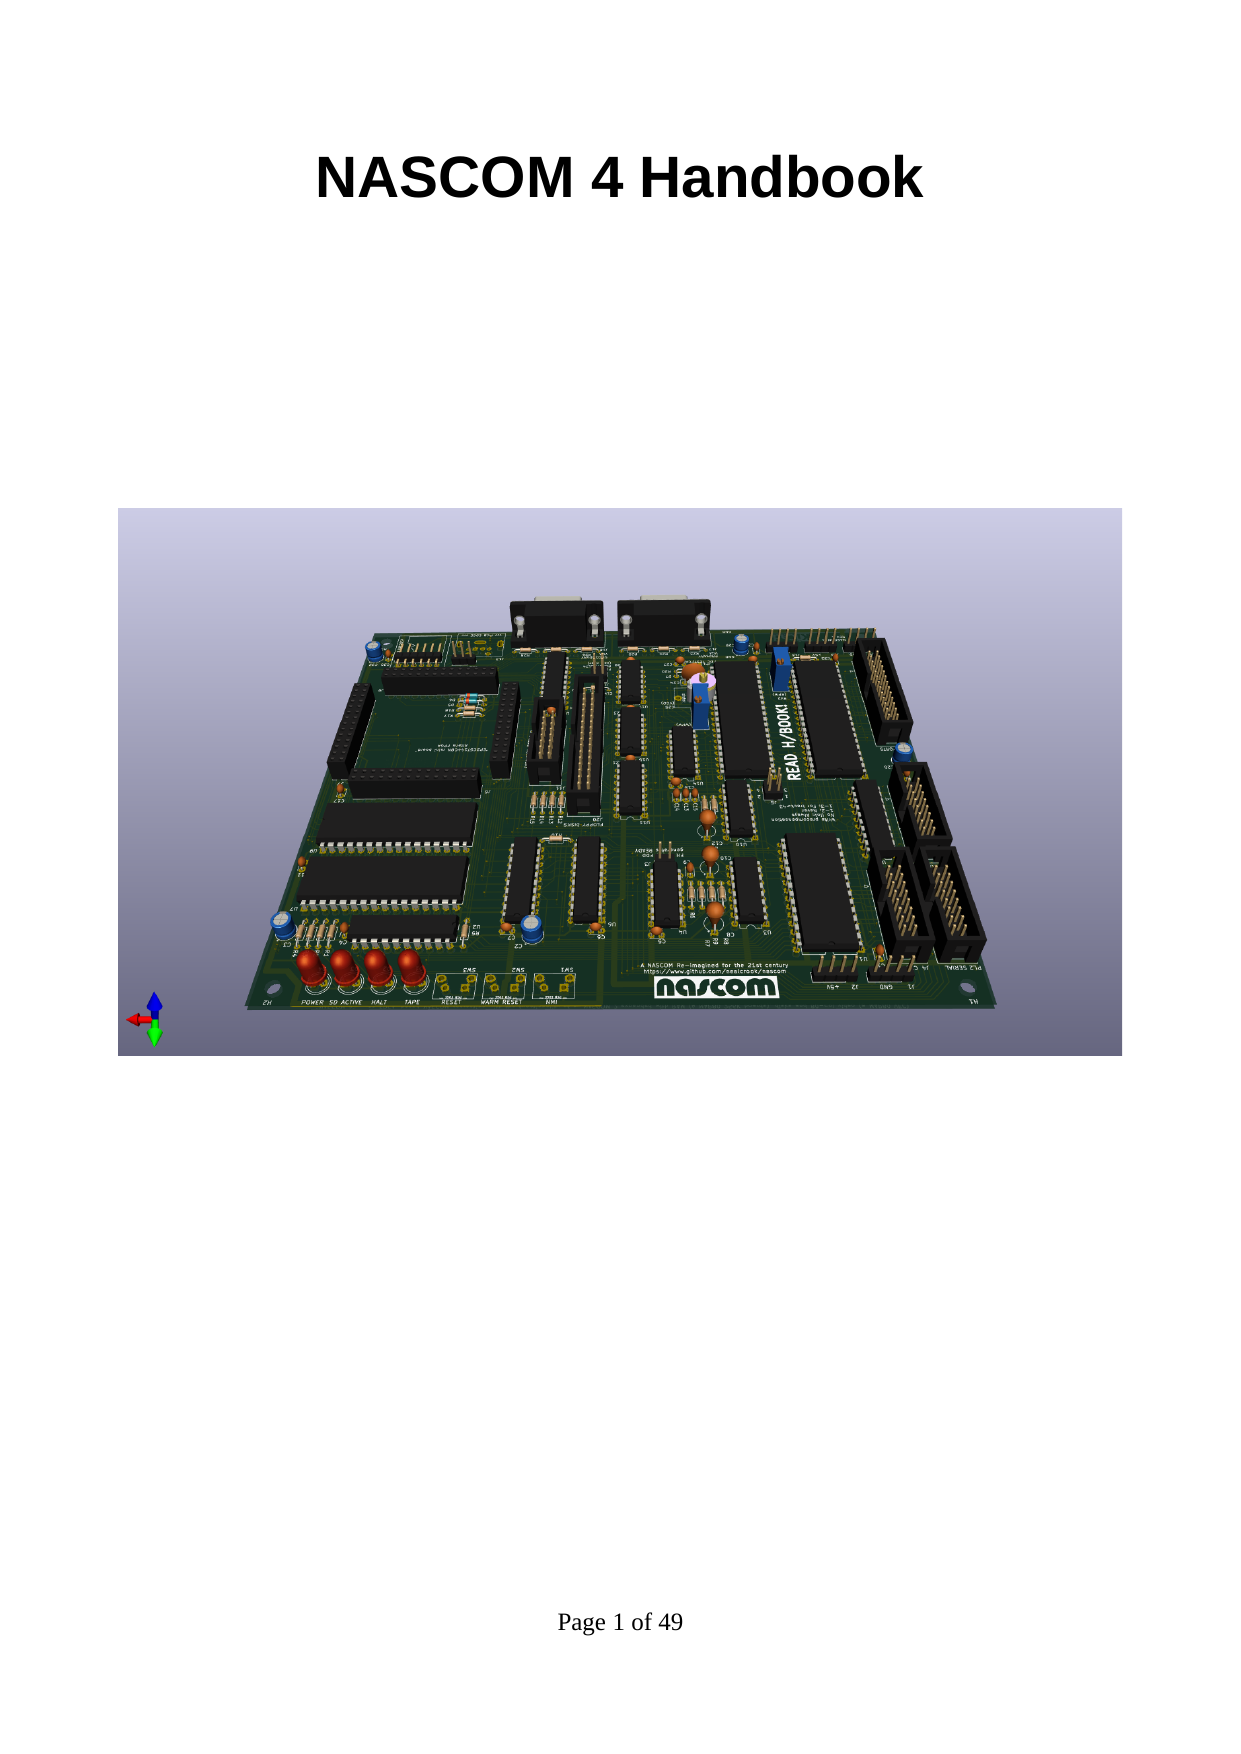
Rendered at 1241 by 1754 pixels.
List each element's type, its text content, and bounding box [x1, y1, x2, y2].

title NASCOM 4 Handbook [118, 143, 1122, 210]
picture [118, 508, 1123, 1056]
